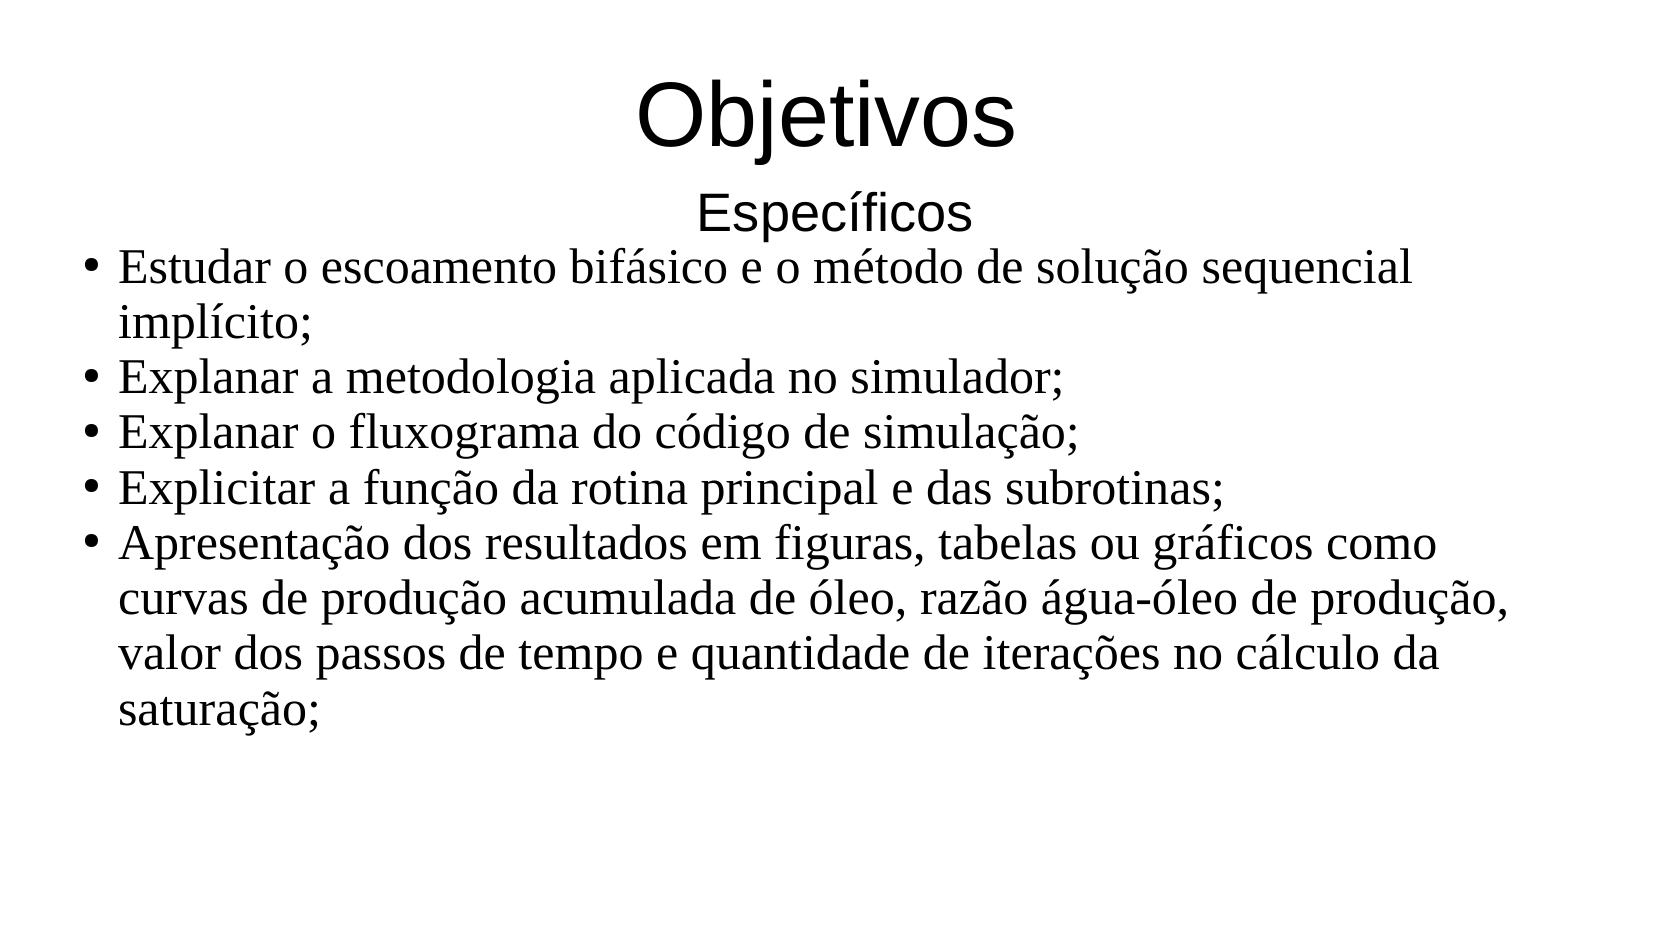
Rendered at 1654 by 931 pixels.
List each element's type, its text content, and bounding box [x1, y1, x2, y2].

list Específicos [442, 182, 1158, 260]
subtitle Estudar o escoamento bifásico e o método de solução sequencial implícito; Explanar a metodologia aplicada no simulador; Explanar o fluxograma do código de simulação; Explicitar a função da rotina principal e das subrotinas; Apresentação dos resultados em figuras, tabelas ou gráficos como curvas de produção acumulada de óleo, razão água-óleo de produção, valor dos passos de tempo e quantidade de iterações no cálculo da saturação; [82, 217, 1571, 758]
title Objetivos [82, 37, 1571, 193]
